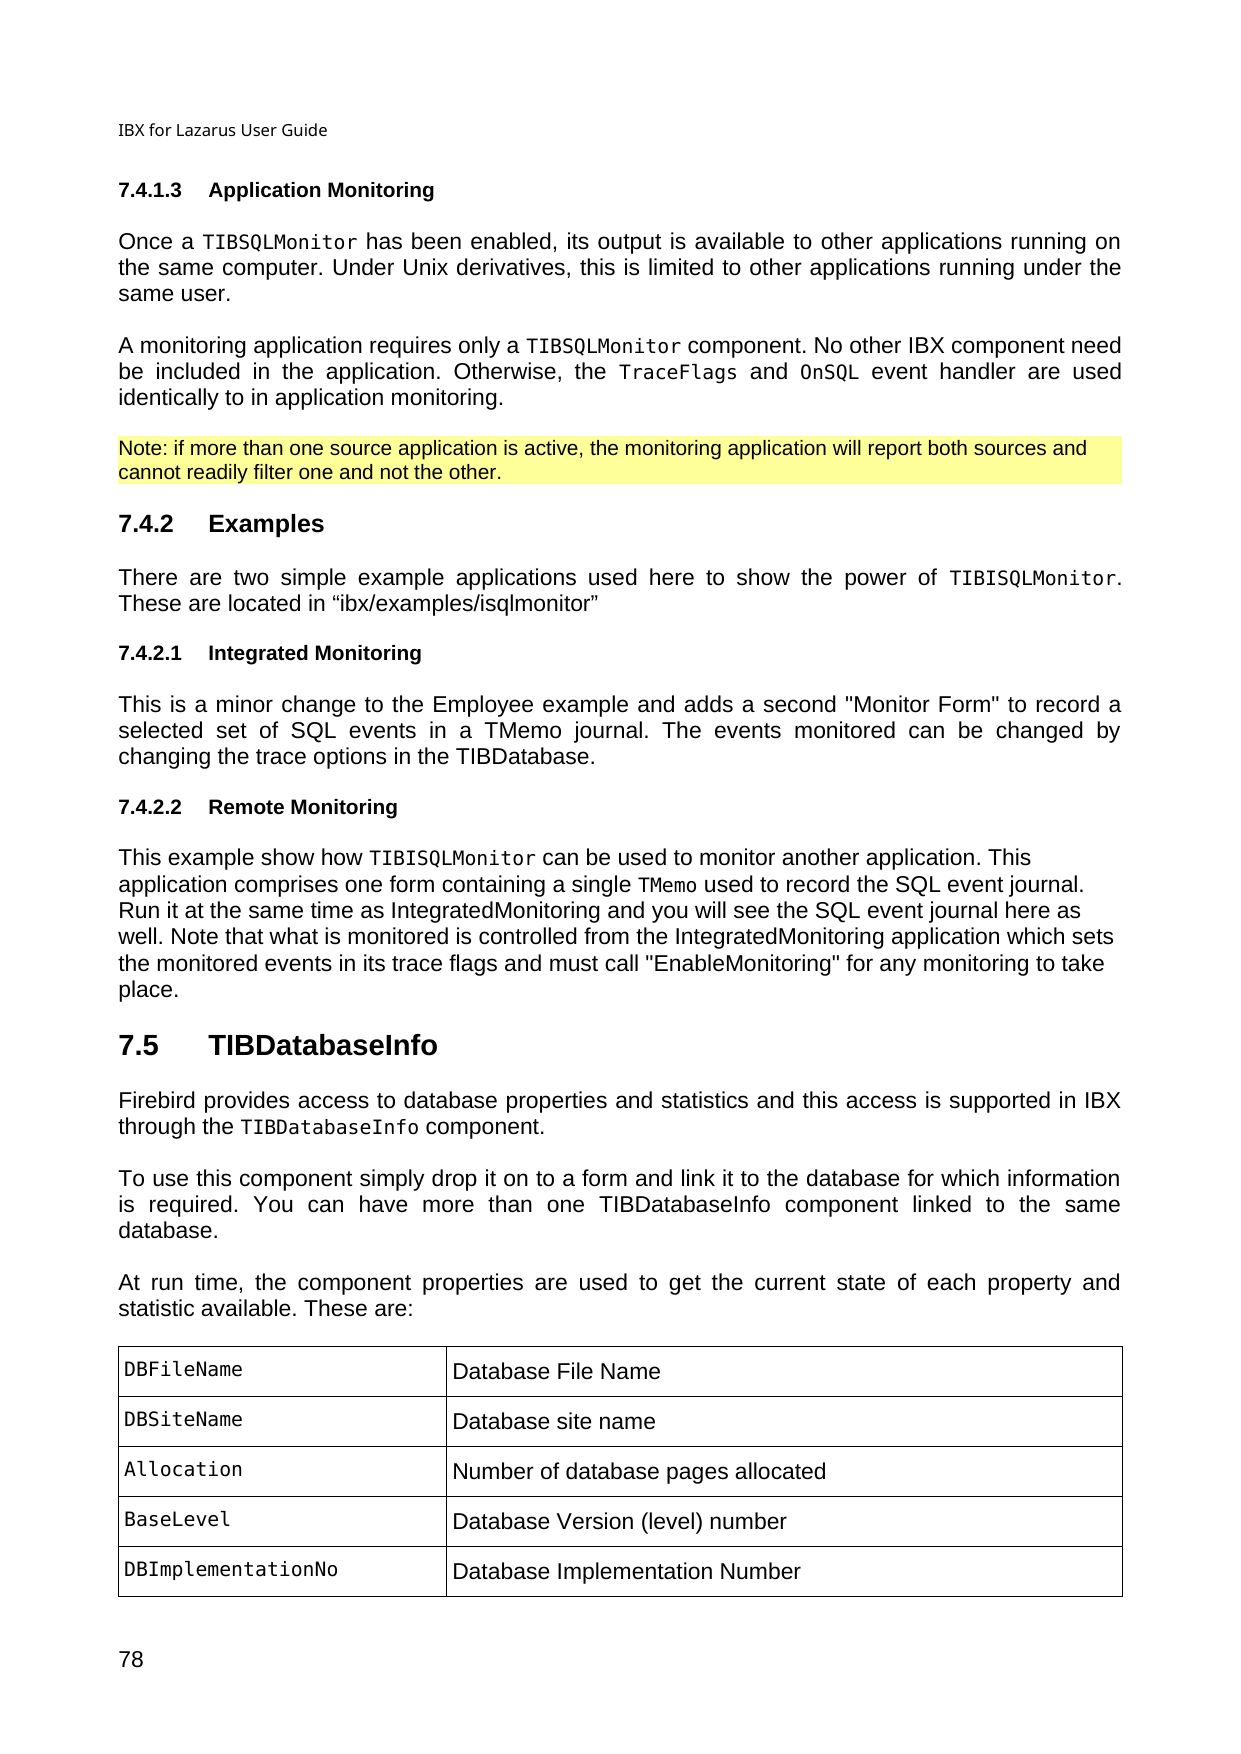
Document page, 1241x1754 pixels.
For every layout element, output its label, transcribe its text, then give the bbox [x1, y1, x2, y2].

table_cell Allocation [119, 1447, 446, 1496]
text A monitoring application requires only a TIBSQLMonitor component. No other IBX component need be included in the application. Otherwise, the TraceFlags and OnSQL event handler are used identically to in application monitoring. [118, 332, 1122, 411]
table_cell Database Implementation Number [447, 1547, 1122, 1596]
table_cell DBSiteName [119, 1397, 446, 1446]
table_cell Database site name [447, 1397, 1122, 1446]
text At run time, the component properties are used to get the current state of each property and statistic available. These are: [118, 1269, 1122, 1321]
table_header DBFileName [119, 1347, 446, 1396]
subtitle Integrated Monitoring [118, 641, 1122, 665]
text To use this component simply drop it on to a form and link it to the database for which information is required. You can have more than one TIBDatabaseInfo component linked to the same database. [118, 1164, 1122, 1244]
table_cell Number of database pages allocated [447, 1447, 1122, 1496]
text This example show how TIBISQLMonitor can be used to monitor another application. This application comprises one form containing a single TMemo used to record the SQL event journal. Run it at the same time as IntegratedMonitoring and you will see the SQL event journal here as well. Note that what is monitored is controlled from the IntegratedMonitoring application which sets the monitored events in its trace flags and must call "EnableMonitoring" for any monitoring to take place. [118, 844, 1122, 1002]
table_cell Database Version (level) number [447, 1497, 1122, 1546]
subtitle Examples [118, 509, 1122, 538]
subtitle TIBDatabaseInfo [118, 1028, 1122, 1061]
text Note: if more than one source application is active, the monitoring application will report both sources and cannot readily filter one and not the other. [118, 436, 1122, 484]
subtitle Application Monitoring [118, 178, 1122, 202]
text Firebird provides access to database properties and statistics and this access is supported in IBX through the TIBDatabaseInfo component. [118, 1087, 1122, 1139]
text Once a TIBSQLMonitor has been enabled, its output is available to other applications running on the same computer. Under Unix derivatives, this is limited to other applications running under the same user. [118, 228, 1122, 307]
table_cell BaseLevel [119, 1497, 446, 1546]
text This is a minor change to the Employee example and adds a second "Monitor Form" to record a selected set of SQL events in a TMemo journal. The events monitored can be changed by changing the trace options in the TIBDatabase. [118, 691, 1122, 770]
subtitle Remote Monitoring [118, 795, 1122, 819]
table_header Database File Name [447, 1347, 1122, 1396]
text There are two simple example applications used here to show the power of TIBISQLMonitor. These are located in “ibx/examples/isqlmonitor” [118, 563, 1122, 616]
table_cell DBImplementationNo [119, 1547, 446, 1596]
